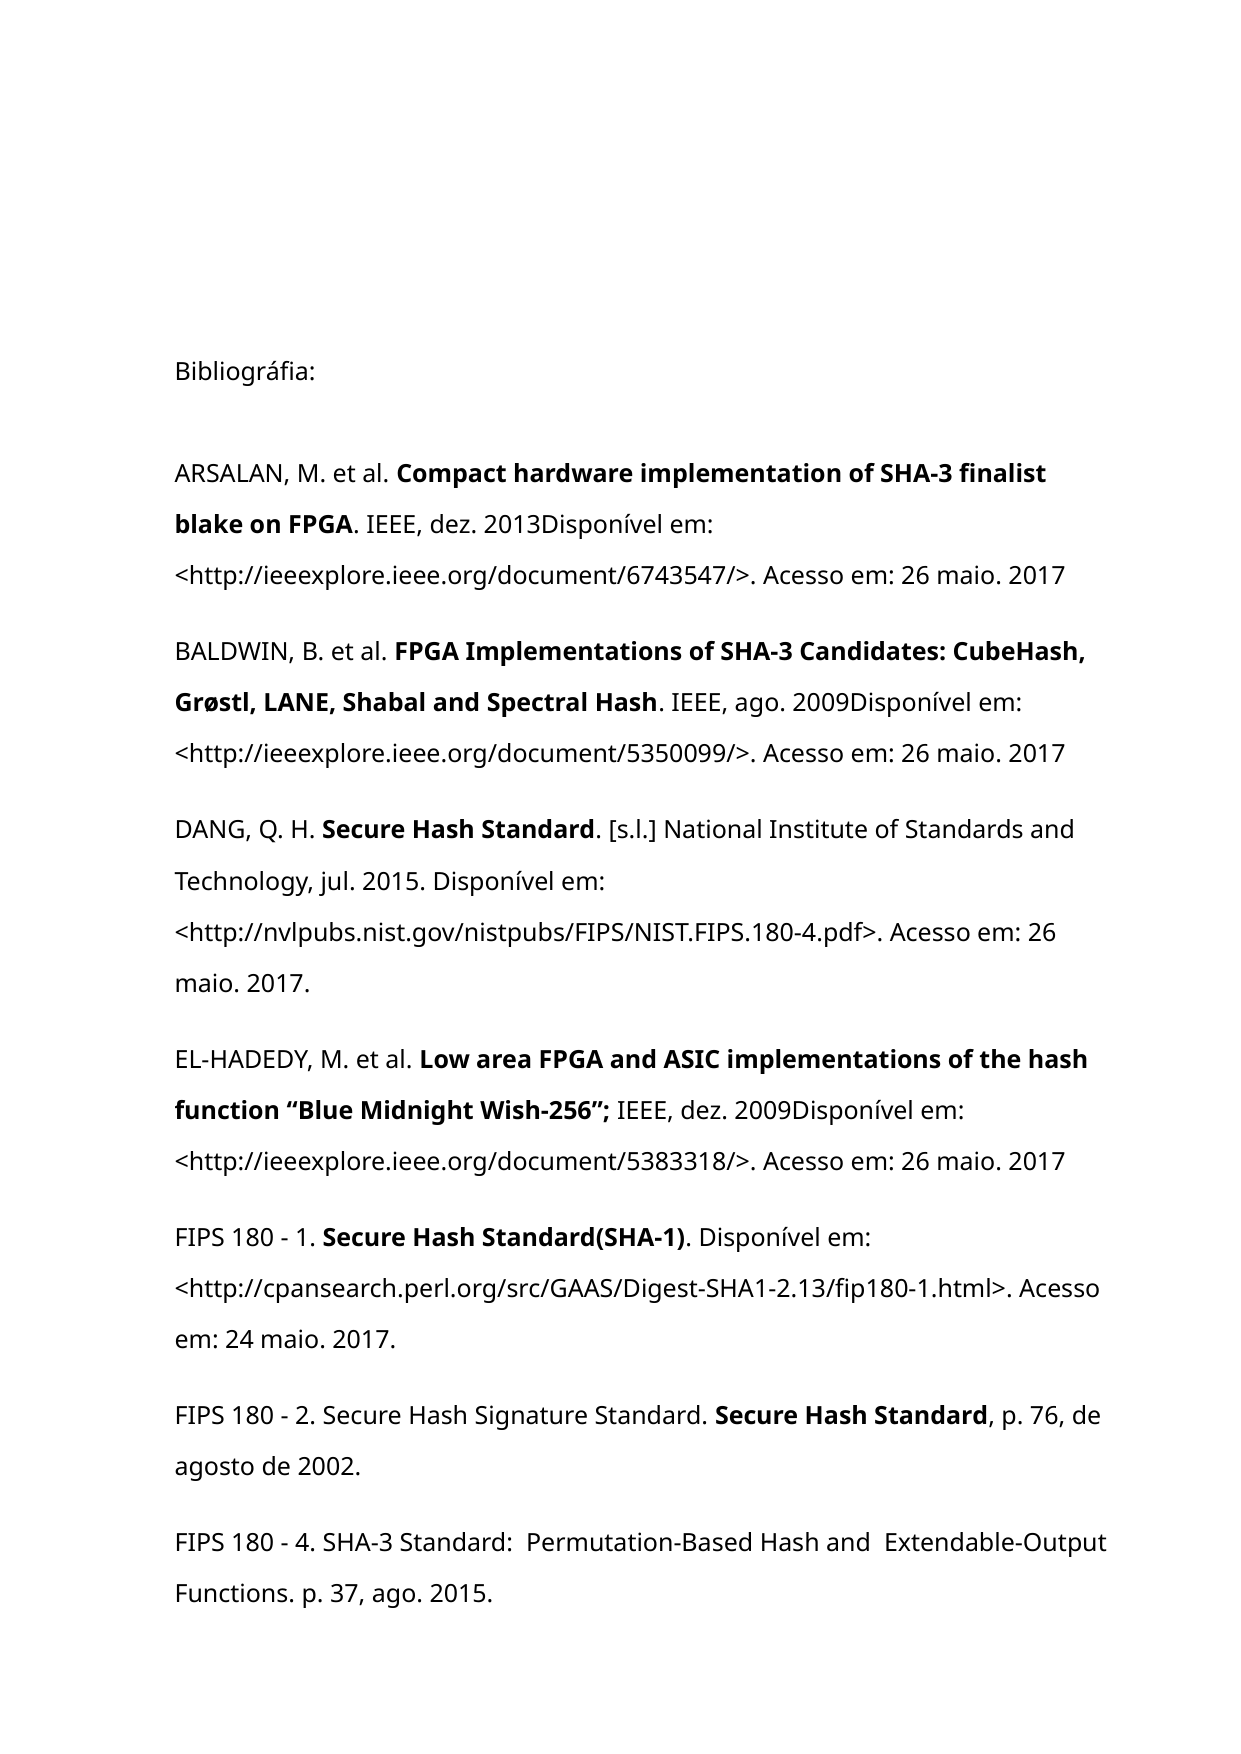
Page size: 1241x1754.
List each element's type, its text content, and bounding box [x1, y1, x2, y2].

text FIPS 180 - 2. Secure Hash Signature Standard. Secure Hash Standard, p. 76, de agosto de 2002. [174, 1397, 1119, 1483]
text FIPS 180 - 1. Secure Hash Standard(SHA-1). Disponível em: <http://cpansearch.perl.org/src/GAAS/Digest-SHA1-2.13/fip180-1.html>. Acesso em: 24 maio. 2017. [174, 1219, 1119, 1356]
text DANG, Q. H. Secure Hash Standard. [s.l.] National Institute of Standards and Technology, jul. 2015. Disponível em: <http://nvlpubs.nist.gov/nistpubs/FIPS/NIST.FIPS.180-4.pdf>. Acesso em: 26 maio. 2017. [174, 812, 1119, 999]
text ARSALAN, M. et al. Compact hardware implementation of SHA-3 finalist blake on FPGA. IEEE, dez. 2013Disponível em: <http://ieeexplore.ieee.org/document/6743547/>. Acesso em: 26 maio. 2017 [174, 456, 1119, 592]
text EL-HADEDY, M. et al. Low area FPGA and ASIC implementations of the hash function “Blue Midnight Wish-256”; IEEE, dez. 2009Disponível em: <http://ieeexplore.ieee.org/document/5383318/>. Acesso em: 26 maio. 2017 [174, 1041, 1119, 1177]
text BALDWIN, B. et al. FPGA Implementations of SHA-3 Candidates: CubeHash, Grøstl, LANE, Shabal and Spectral Hash. IEEE, ago. 2009Disponível em: <http://ieeexplore.ieee.org/document/5350099/>. Acesso em: 26 maio. 2017 [174, 634, 1119, 770]
text FIPS 180 - 4. SHA-3 Standard: Permutation-Based Hash and Extendable-Output Functions. p. 37, ago. 2015. [174, 1524, 1119, 1610]
text Bibliográfia: [174, 354, 1119, 388]
